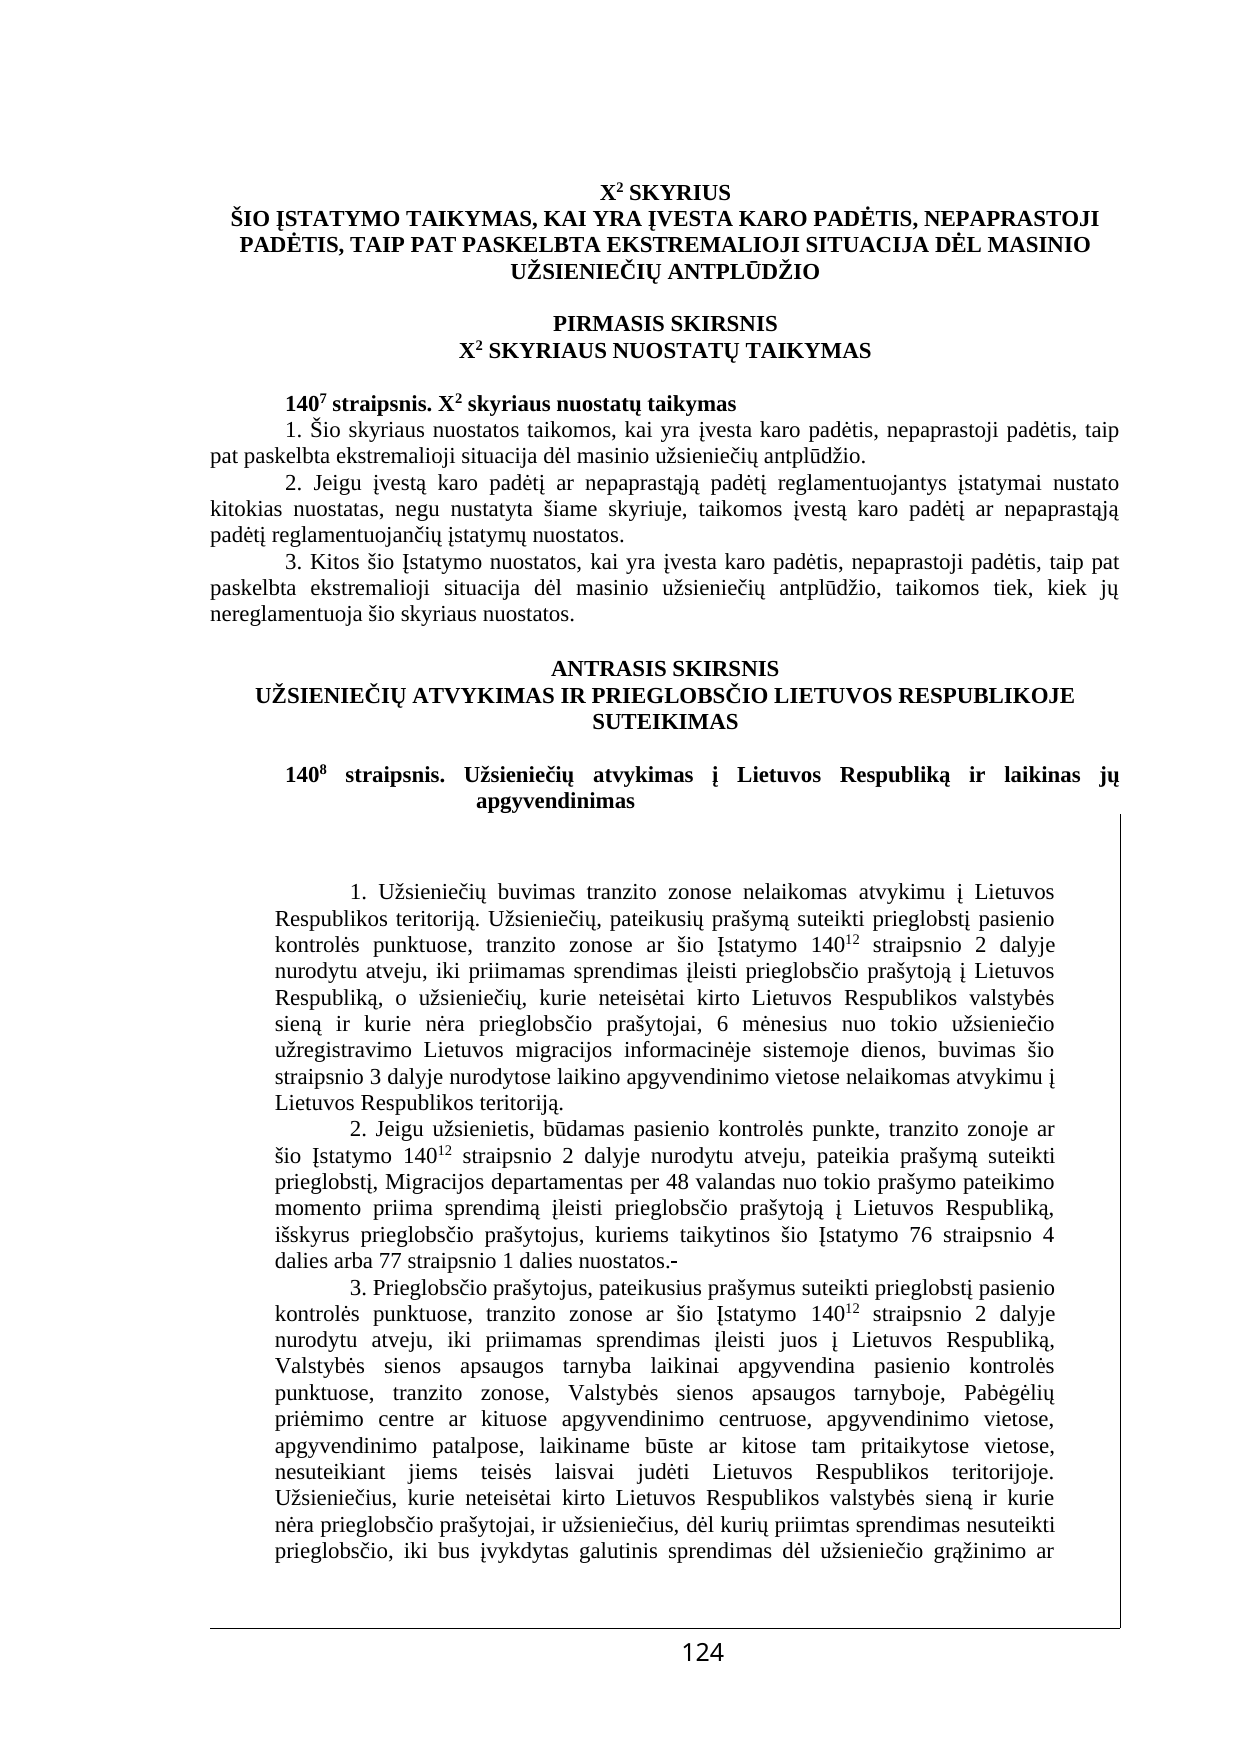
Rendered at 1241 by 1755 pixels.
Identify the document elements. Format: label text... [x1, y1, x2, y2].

text 1. Užsieniečių buvimas tranzito zonose nelaikomas atvykimu į Lietuvos Respublikos teritoriją. Užsieniečių, pateikusių prašymą suteikti prieglobstį pasienio kontrolės punktuose, tranzito zonose ar šio Įstatymo 14012 straipsnio 2 dalyje nurodytu atveju, iki priimamas sprendimas įleisti prieglobsčio prašytoją į Lietuvos Respubliką, o užsieniečių, kurie neteisėtai kirto Lietuvos Respublikos valstybės sieną ir kurie nėra prieglobsčio prašytojai, 6 mėnesius nuo tokio užsieniečio užregistravimo Lietuvos migracijos informacinėje sistemoje dienos, buvimas šio straipsnio 3 dalyje nurodytose laikino apgyvendinimo vietose nelaikomas atvykimu į Lietuvos Respublikos teritoriją. [210, 814, 1120, 1115]
text UŽSIENIEČIŲ ATVYKIMAS IR PRIEGLOBSČIO LIETUVOS RESPUBLIKOJE SUTEIKIMAS [210, 682, 1120, 734]
text PIRMASIS SKIRSNIS [210, 311, 1120, 337]
text 2. Jeigu įvestą karo padėtį ar nepaprastąją padėtį reglamentuojantys įstatymai nustato kitokias nuostatas, negu nustatyta šiame skyriuje, taikomos įvestą karo padėtį ar nepaprastąją padėtį reglamentuojančių įstatymų nuostatos. [210, 469, 1120, 548]
text 1. Šio skyriaus nuostatos taikomos, kai yra įvesta karo padėtis, nepaprastoji padėtis, taip pat paskelbta ekstremalioji situacija dėl masinio užsieniečių antplūdžio. [210, 416, 1120, 469]
text 3. Prieglobsčio prašytojus, pateikusius prašymus suteikti prieglobstį pasienio kontrolės punktuose, tranzito zonose ar šio Įstatymo 14012 straipsnio 2 dalyje nurodytu atveju, iki priimamas sprendimas įleisti juos į Lietuvos Respubliką, Valstybės sienos apsaugos tarnyba laikinai apgyvendina pasienio kontrolės punktuose, tranzito zonose, Valstybės sienos apsaugos tarnyboje, Pabėgėlių priėmimo centre ar kituose apgyvendinimo centruose, apgyvendinimo vietose, apgyvendinimo patalpose, laikiname būste ar kitose tam pritaikytose vietose, nesuteikiant jiems teisės laisvai judėti Lietuvos Respublikos teritorijoje. Užsieniečius, kurie neteisėtai kirto Lietuvos Respublikos valstybės sieną ir kurie nėra prieglobsčio prašytojai, ir užsieniečius, dėl kurių priimtas sprendimas nesuteikti prieglobsčio, iki bus įvykdytas galutinis sprendimas dėl užsieniečio grąžinimo ar [210, 1273, 1120, 1628]
text 1408 straipsnis. Užsieniečių atvykimas į Lietuvos Respubliką ir laikinas jų apgyvendinimas [285, 761, 1120, 814]
text X2 SKYRIUS [210, 179, 1120, 205]
text 1407 straipsnis. X2 skyriaus nuostatų taikymas [210, 389, 1120, 416]
text X2 SKYRIAUS NUOSTATŲ TAIKYMAS [210, 337, 1120, 363]
text ANTRASIS SKIRSNIS [210, 656, 1120, 682]
text ŠIO ĮSTATYMO TAIKYMAS, KAI YRA ĮVESTA KARO PADĖTIS, NEPAPRASTOJI PADĖTIS, TAIP PAT PASKELBTA EKSTREMALIOJI SITUACIJA DĖL MASINIO UŽSIENIEČIŲ ANTPLŪDŽIO [210, 205, 1120, 284]
text 3. Kitos šio Įstatymo nuostatos, kai yra įvesta karo padėtis, nepaprastoji padėtis, taip pat paskelbta ekstremalioji situacija dėl masinio užsieniečių antplūdžio, taikomos tiek, kiek jų nereglamentuoja šio skyriaus nuostatos. [210, 548, 1120, 627]
text 2. Jeigu užsienietis, būdamas pasienio kontrolės punkte, tranzito zonoje ar šio Įstatymo 14012 straipsnio 2 dalyje nurodytu atveju, pateikia prašymą suteikti prieglobstį, Migracijos departamentas per 48 valandas nuo tokio prašymo pateikimo momento priima sprendimą įleisti prieglobsčio prašytoją į Lietuvos Respubliką, išskyrus prieglobsčio prašytojus, kuriems taikytinos šio Įstatymo 76 straipsnio 4 dalies arba 77 straipsnio 1 dalies nuostatos. [210, 1115, 1120, 1273]
